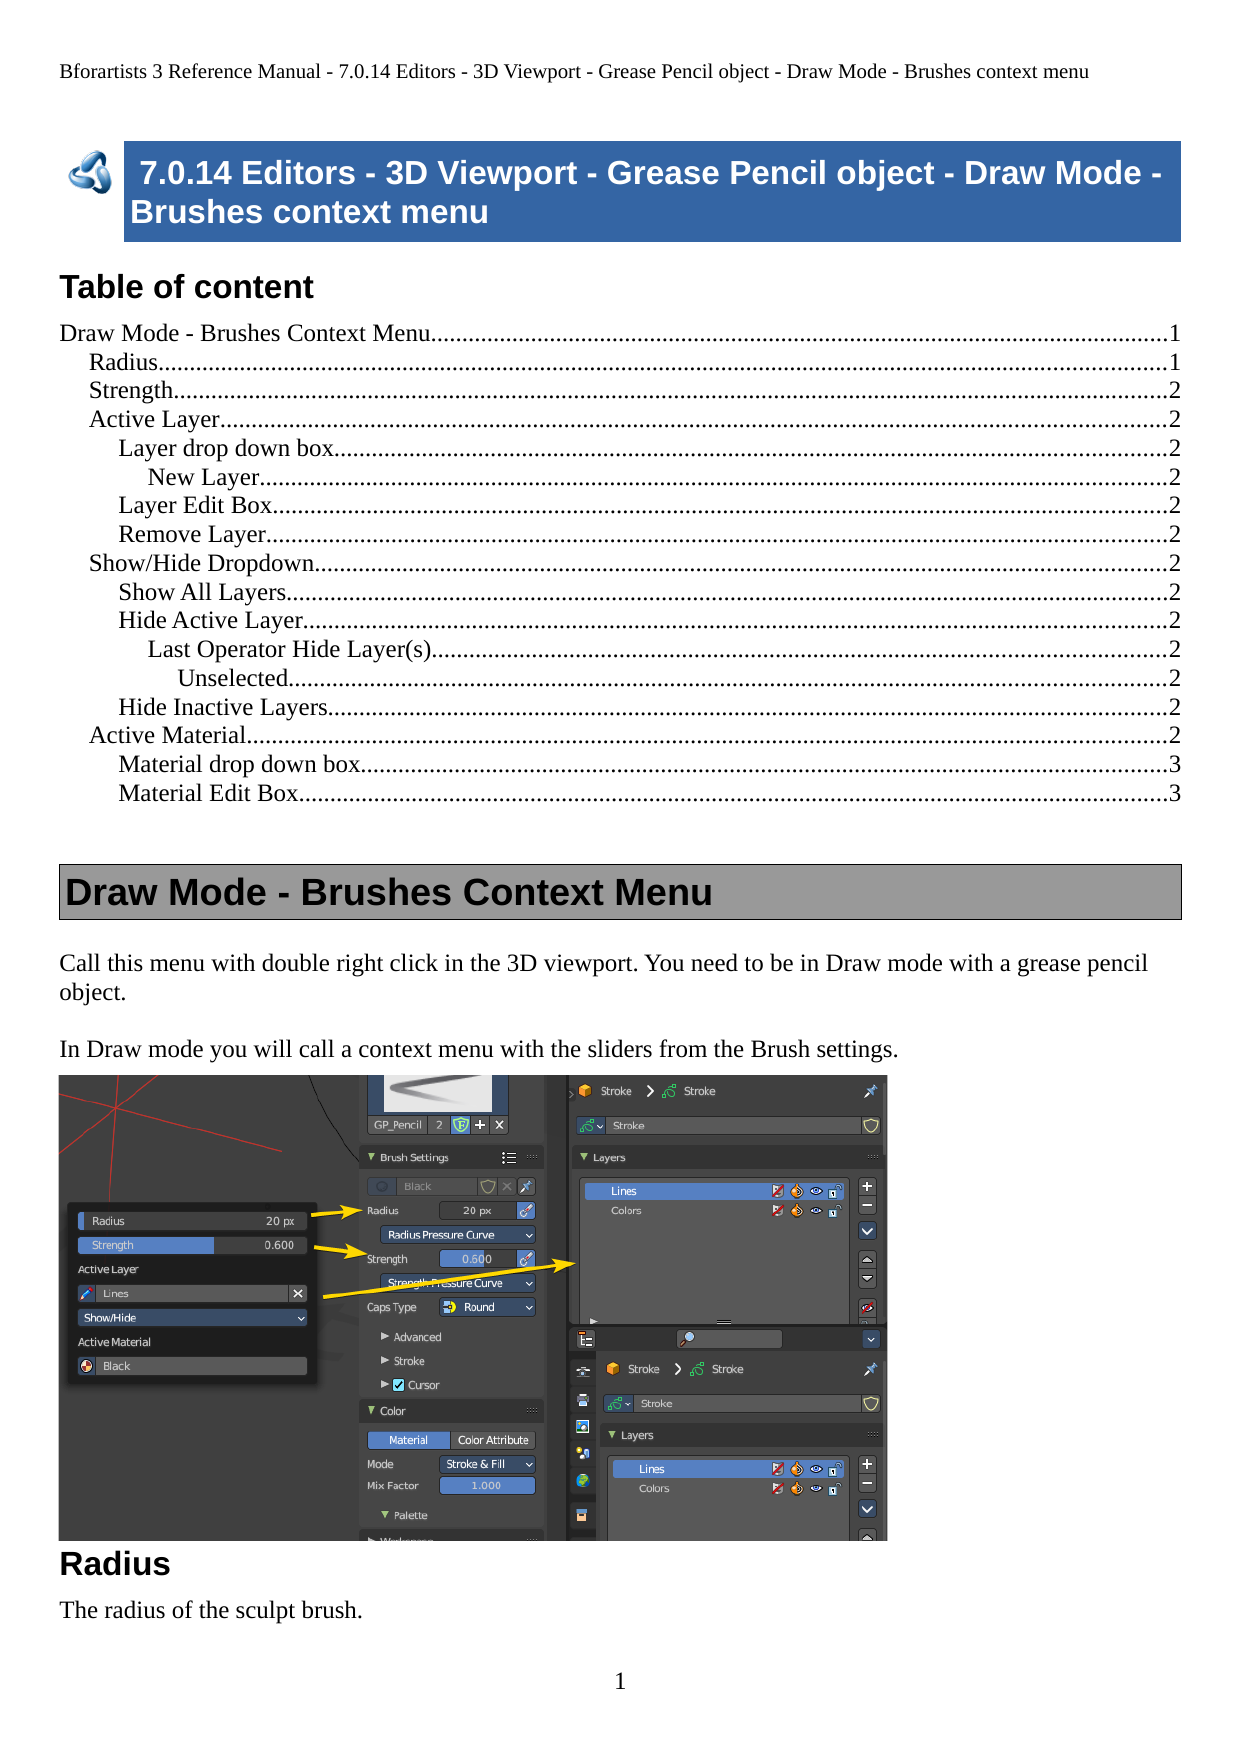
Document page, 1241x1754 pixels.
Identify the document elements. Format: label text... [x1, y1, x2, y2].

text Last Operator Hide Layer(s) 2 [147, 634, 1181, 663]
table_header [59, 141, 124, 242]
text Remove Layer 2 [118, 519, 1181, 548]
text Show/Hide Dropdown 2 [88, 548, 1181, 577]
text Call this menu with double right click in the 3D viewport. You need to be in Draw mode with a grease pencil object. [59, 948, 1181, 1006]
text Hide Inactive Layers 2 [118, 692, 1181, 720]
table_header Draw Mode - Brushes Context Menu [60, 865, 1181, 919]
text Layer Edit Box 2 [118, 490, 1181, 519]
text Active Layer 2 [88, 404, 1181, 433]
text Material drop down box 3 [118, 749, 1181, 778]
text Hide Active Layer 2 [118, 605, 1181, 634]
text Material Edit Box 3 [118, 778, 1181, 807]
subtitle Radius [59, 1544, 1181, 1583]
text In Draw mode you will call a context menu with the sliders from the Brush settings. [59, 1034, 1181, 1063]
text Strength 2 [88, 375, 1181, 404]
picture [58, 1075, 888, 1541]
text New Layer 2 [147, 462, 1181, 490]
text The radius of the sculpt brush. [59, 1595, 1181, 1624]
picture [65, 147, 114, 197]
text Show All Layers 2 [118, 577, 1181, 605]
text Unselected 2 [177, 663, 1181, 692]
text Layer drop down box 2 [118, 433, 1181, 462]
subtitle Table of content [59, 267, 1181, 305]
text Radius 1 [88, 347, 1181, 375]
text Draw Mode - Brushes Context Menu 1 [59, 318, 1181, 347]
table_header 7.0.14 Editors - 3D Viewport - Grease Pencil object - Draw Mode - Brushes context menu [124, 141, 1181, 242]
text Active Material 2 [88, 720, 1181, 749]
